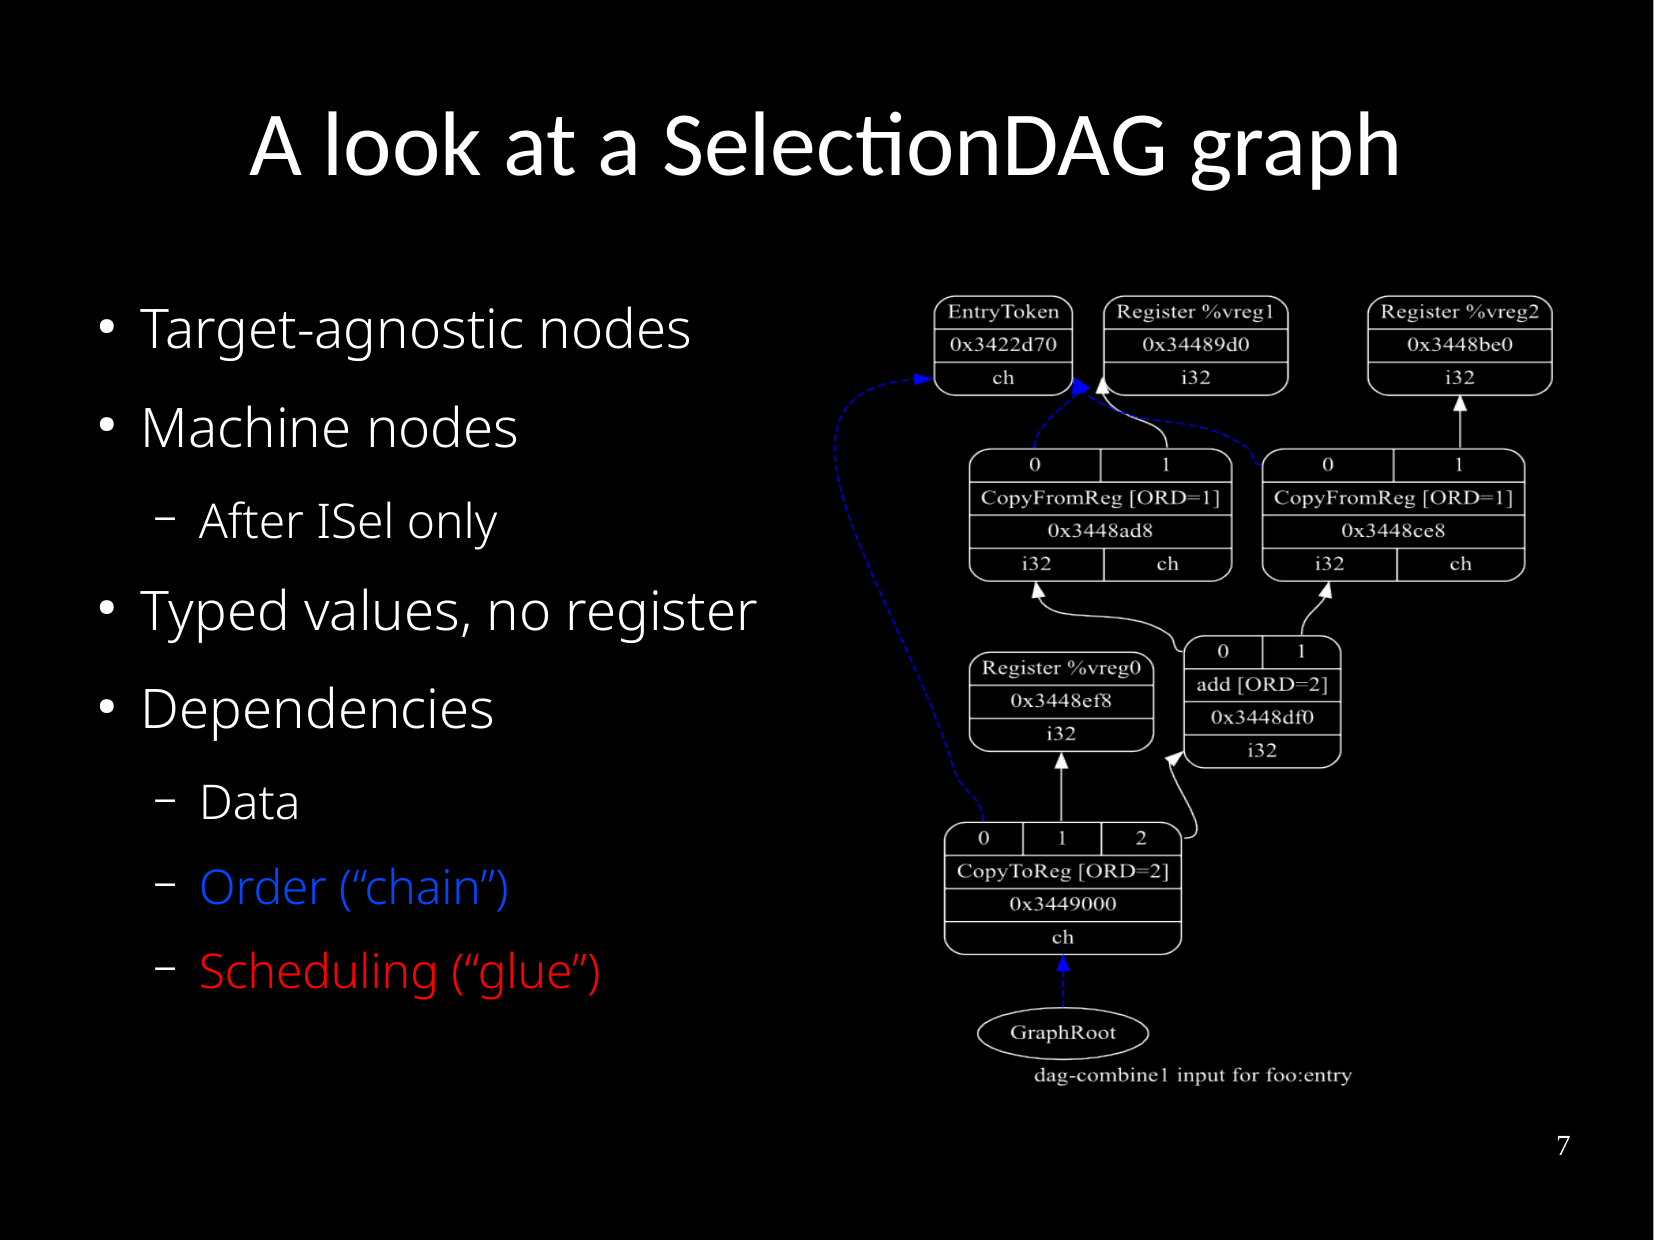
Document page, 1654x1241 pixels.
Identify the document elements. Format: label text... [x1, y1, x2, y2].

list Target-agnostic nodes Machine nodes After ISel only Typed values, no register Dependencies Data Order (“chain”) Scheduling (“glue”) [82, 290, 809, 1010]
picture [827, 289, 1560, 1099]
title A look at a SelectionDAG graph [82, 49, 1571, 257]
